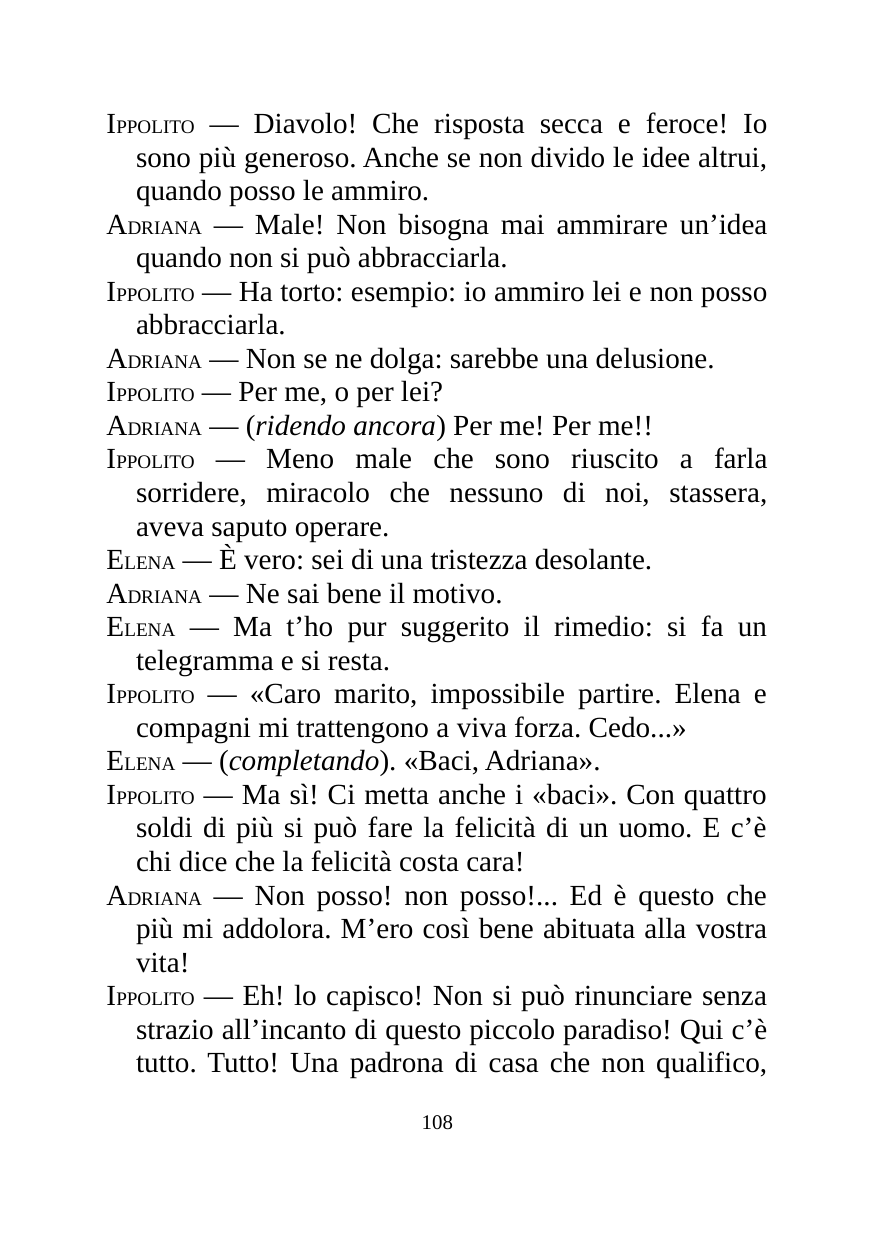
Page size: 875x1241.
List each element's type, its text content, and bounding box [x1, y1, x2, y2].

text Elena — Ma t’ho pur suggerito il rimedio: si fa un telegramma e si resta. [106, 609, 768, 676]
text Adriana — Non se ne dolga: sarebbe una delusione. [106, 341, 768, 374]
text Ippolito — «Caro marito, impossibile partire. Elena e compagni mi trattengono a viva forza. Cedo...» [106, 676, 768, 743]
text Adriana — Ne sai bene il motivo. [106, 576, 768, 609]
text Ippolito — Ma sì! Ci metta anche i «baci». Con quattro soldi di più si può fare la felicità di un uomo. E c’è chi dice che la felicità costa cara! [106, 777, 768, 878]
text Ippolito — Per me, o per lei? [106, 374, 768, 408]
text Ippolito — Ha torto: esempio: io ammiro lei e non posso abbracciarla. [106, 274, 768, 341]
text Ippolito — Meno male che sono riuscito a farla sorridere, miracolo che nessuno di noi, stassera, aveva saputo operare. [106, 442, 768, 542]
text Adriana — Male! Non bisogna mai ammirare un’idea quando non si può abbracciarla. [106, 207, 768, 274]
text Adriana — Non posso! non posso!... Ed è questo che più mi addolora. M’ero così bene abituata alla vostra vita! [106, 878, 768, 978]
text Ippolito — Eh! lo capisco! Non si può rinunciare senza strazio all’incanto di questo piccolo paradiso! Qui c’è tutto. Tutto! Una padrona di casa che non qualifico, [106, 978, 768, 1079]
text Adriana — (ridendo ancora) Per me! Per me!! [106, 408, 768, 442]
text Ippolito — Diavolo! Che risposta secca e feroce! Io sono più generoso. Anche se non divido le idee altrui, quando posso le ammiro. [106, 106, 768, 207]
text Elena — (completando). «Baci, Adriana». [106, 743, 768, 777]
text Elena — È vero: sei di una tristezza desolante. [106, 542, 768, 576]
